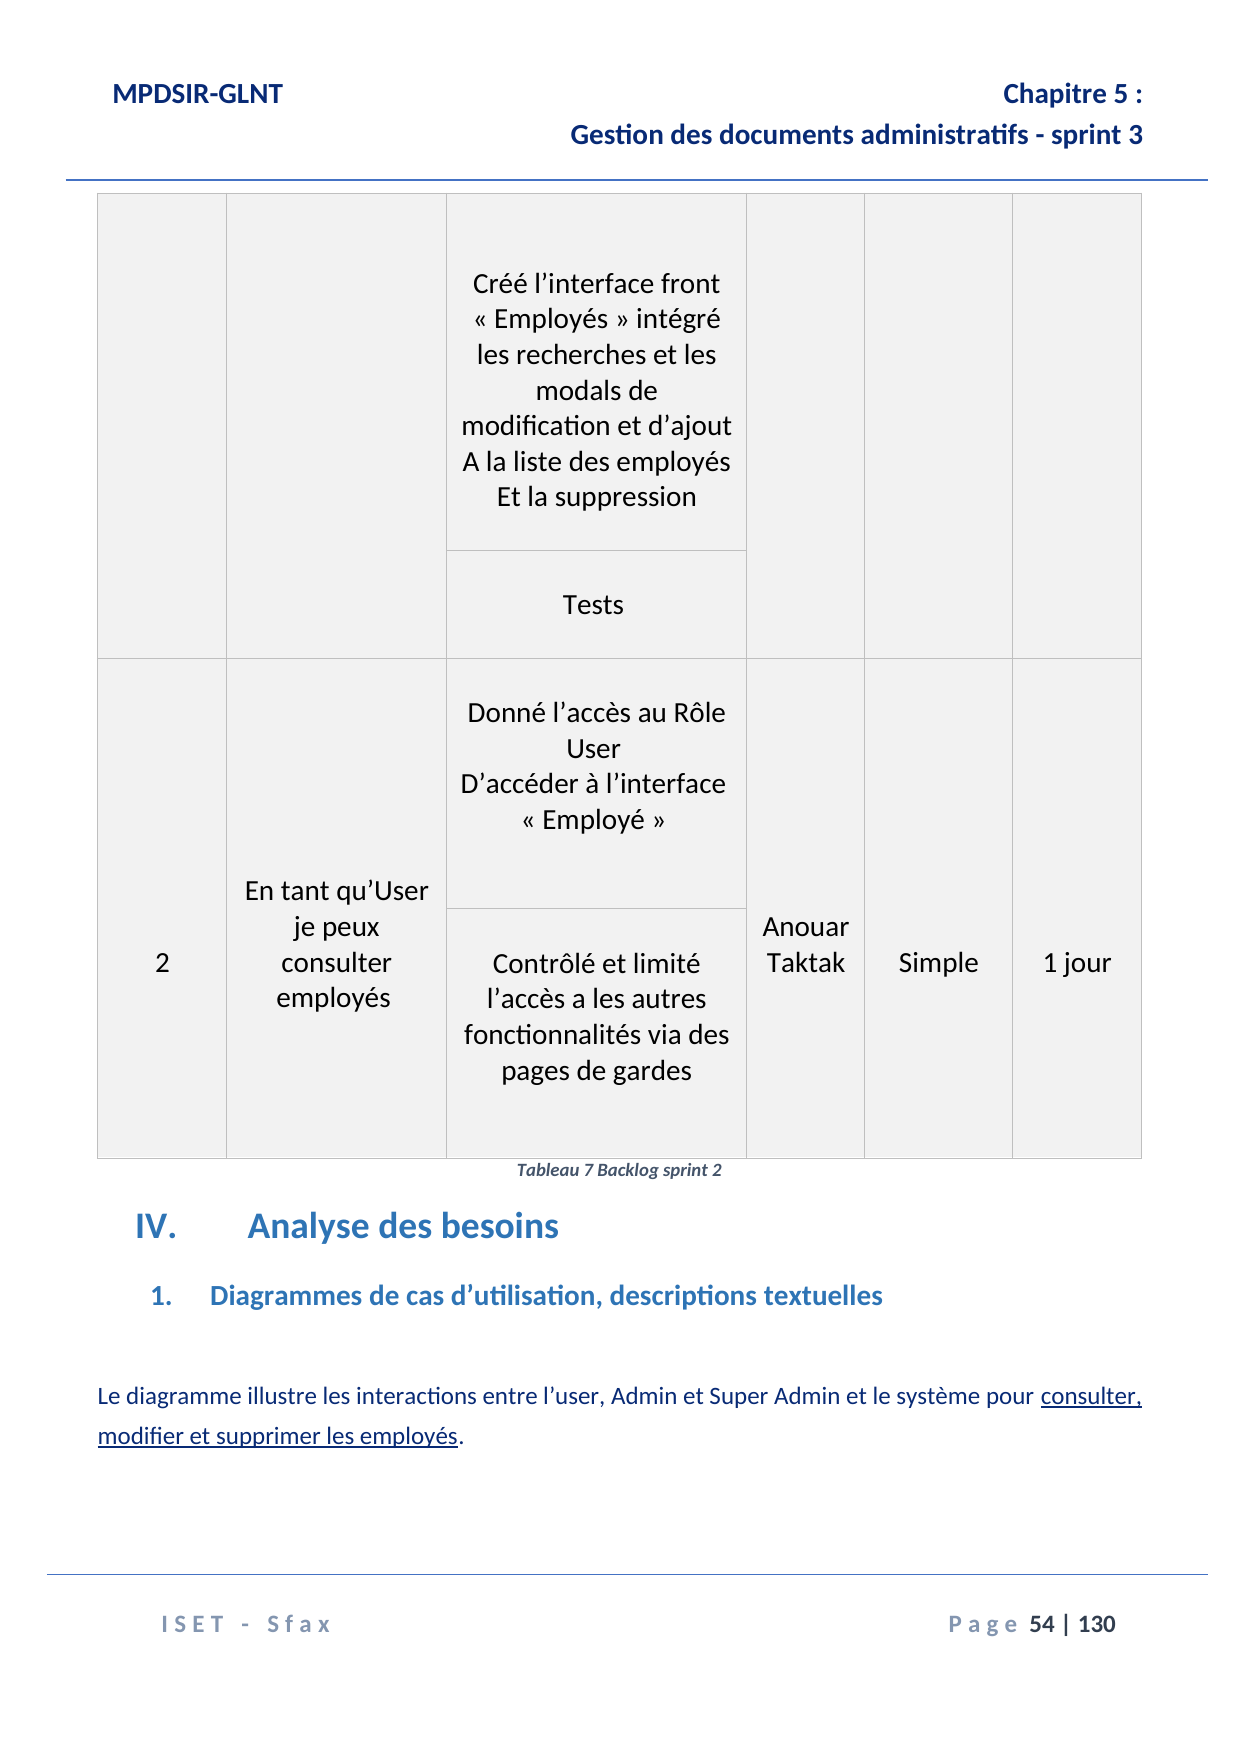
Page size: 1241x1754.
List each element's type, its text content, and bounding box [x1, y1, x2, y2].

table_cell 2 [98, 659, 226, 1157]
table_cell [747, 194, 864, 658]
table_cell Contrôlé et limité l’accès a les autres fonctionnalités via des pages de gardes [447, 909, 746, 1157]
table_cell Anouar Taktak [747, 659, 864, 1157]
text Tableau 7 Backlog sprint 2 [97, 1158, 1143, 1181]
table_cell [227, 194, 446, 658]
table_cell Donné l’accès au Rôle User D’accéder à l’interface « Employé » [447, 659, 746, 908]
table_cell [1013, 194, 1141, 658]
text Le diagramme illustre les interactions entre l’user, Admin et Super Admin et le système pour consulter, modifier et supprimer les employés. [97, 1380, 1143, 1451]
table_cell [865, 194, 1012, 658]
subtitle Analyse des besoins [135, 1202, 1143, 1248]
table_cell 1 jour [1013, 659, 1141, 1157]
subtitle Diagrammes de cas d’utilisation, descriptions textuelles [172, 1277, 1143, 1313]
table_cell En tant qu’User je peux consulter employés [227, 659, 446, 1157]
table_cell Créé l’interface front « Employés » intégré les recherches et les modals de modification et d’ajout A la liste des employés Et la suppression [447, 194, 746, 550]
table_cell [98, 194, 226, 658]
table_cell Simple [865, 659, 1012, 1157]
table_cell Tests [447, 551, 746, 658]
